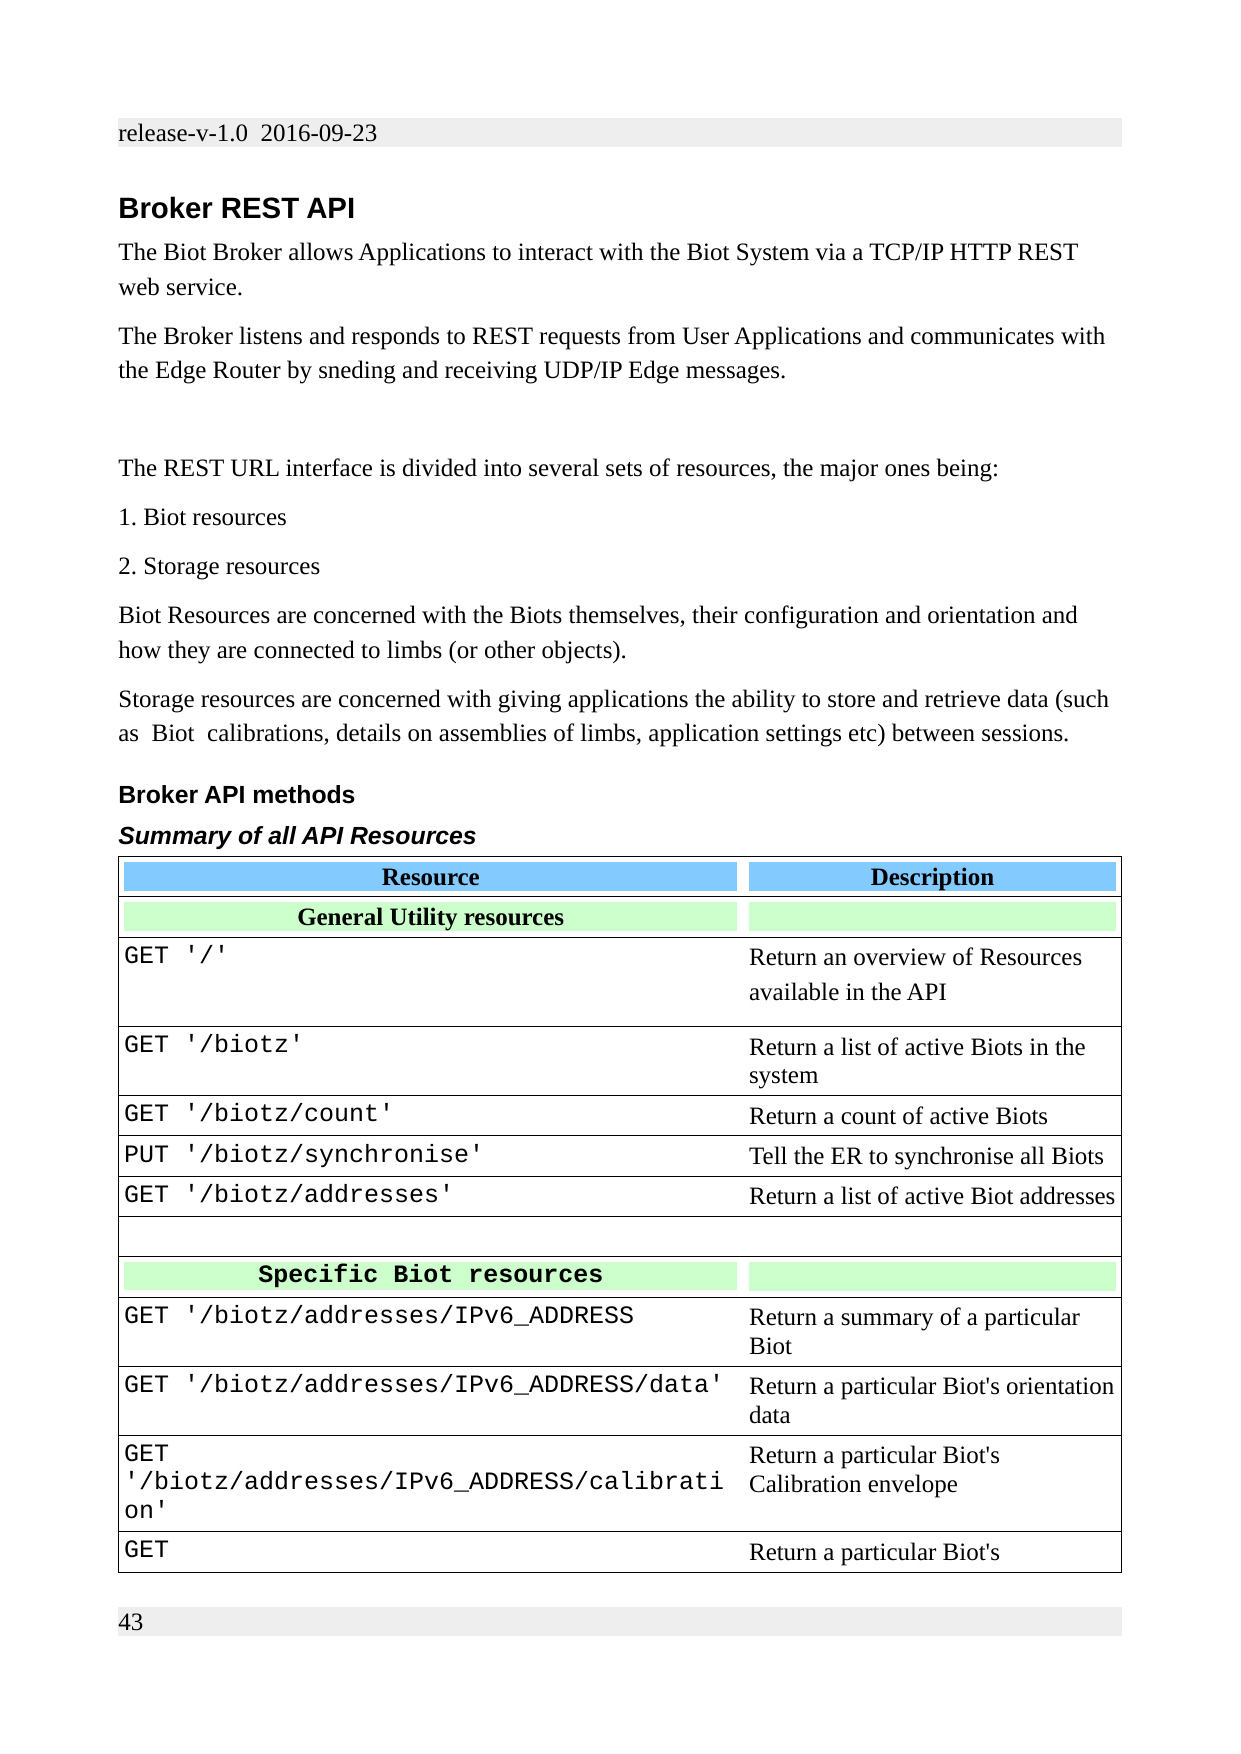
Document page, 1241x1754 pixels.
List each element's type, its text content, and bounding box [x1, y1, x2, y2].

table_cell Return a count of active Biots [743, 1096, 1121, 1135]
table_cell GET '/biotz/addresses' [119, 1177, 743, 1216]
subtitle Summary of all API Resources [118, 821, 1122, 850]
table_cell Return a list of active Biots in the system [743, 1027, 1121, 1095]
subtitle Broker REST API [118, 191, 1122, 225]
table_cell GET '/biotz/addresses/IPv6_ADDRESS/calibration' [119, 1436, 743, 1531]
text Biot Resources are concerned with the Biots themselves, their configuration and orientation and how they are connected to limbs (or other objects). [118, 601, 1122, 664]
table_cell [743, 1217, 1121, 1256]
table_cell Return a summary of a particular Biot [743, 1298, 1121, 1366]
table_cell Return an overview of Resources available in the API [743, 938, 1121, 1026]
text The REST URL interface is divided into several sets of resources, the major ones being: [118, 453, 1122, 482]
table_cell Return a particular Biot's Calibration envelope [743, 1436, 1121, 1531]
table_cell General Utility resources [119, 897, 743, 937]
table_header Resource [119, 857, 743, 896]
table_header Description [743, 857, 1121, 896]
table_cell GET '/biotz/addresses/IPv6_ADDRESS [119, 1298, 743, 1366]
text Storage resources are concerned with giving applications the ability to store and retrieve data (such as Biot calibrations, details on assemblies of limbs, application settings etc) between sessions. [118, 684, 1122, 747]
table_cell [743, 897, 1121, 937]
table_cell Tell the ER to synchronise all Biots [743, 1136, 1121, 1176]
text 2. Storage resources [118, 551, 1122, 580]
table_cell GET '/biotz/addresses/IPv6_ADDRESS/data' [119, 1367, 743, 1435]
table_cell Return a particular Biot's orientation data [743, 1367, 1121, 1435]
table_cell PUT '/biotz/synchronise' [119, 1136, 743, 1176]
table_cell GET [119, 1532, 743, 1572]
table_cell Return a particular Biot's [743, 1532, 1121, 1572]
table_cell GET '/biotz' [119, 1027, 743, 1095]
text The Biot Broker allows Applications to interact with the Biot System via a TCP/IP HTTP REST web service. [118, 237, 1122, 300]
table_cell GET '/' [119, 938, 743, 1026]
table_cell [743, 1257, 1121, 1297]
table_cell GET '/biotz/count' [119, 1096, 743, 1135]
table_cell Return a list of active Biot addresses [743, 1177, 1121, 1216]
text The Broker listens and responds to REST requests from User Applications and communicates with the Edge Router by sneding and receiving UDP/IP Edge messages. [118, 321, 1122, 384]
table_cell Specific Biot resources [119, 1257, 743, 1297]
text 1. Biot resources [118, 502, 1122, 531]
subtitle Broker API methods [118, 780, 1122, 809]
table_cell [119, 1217, 743, 1256]
